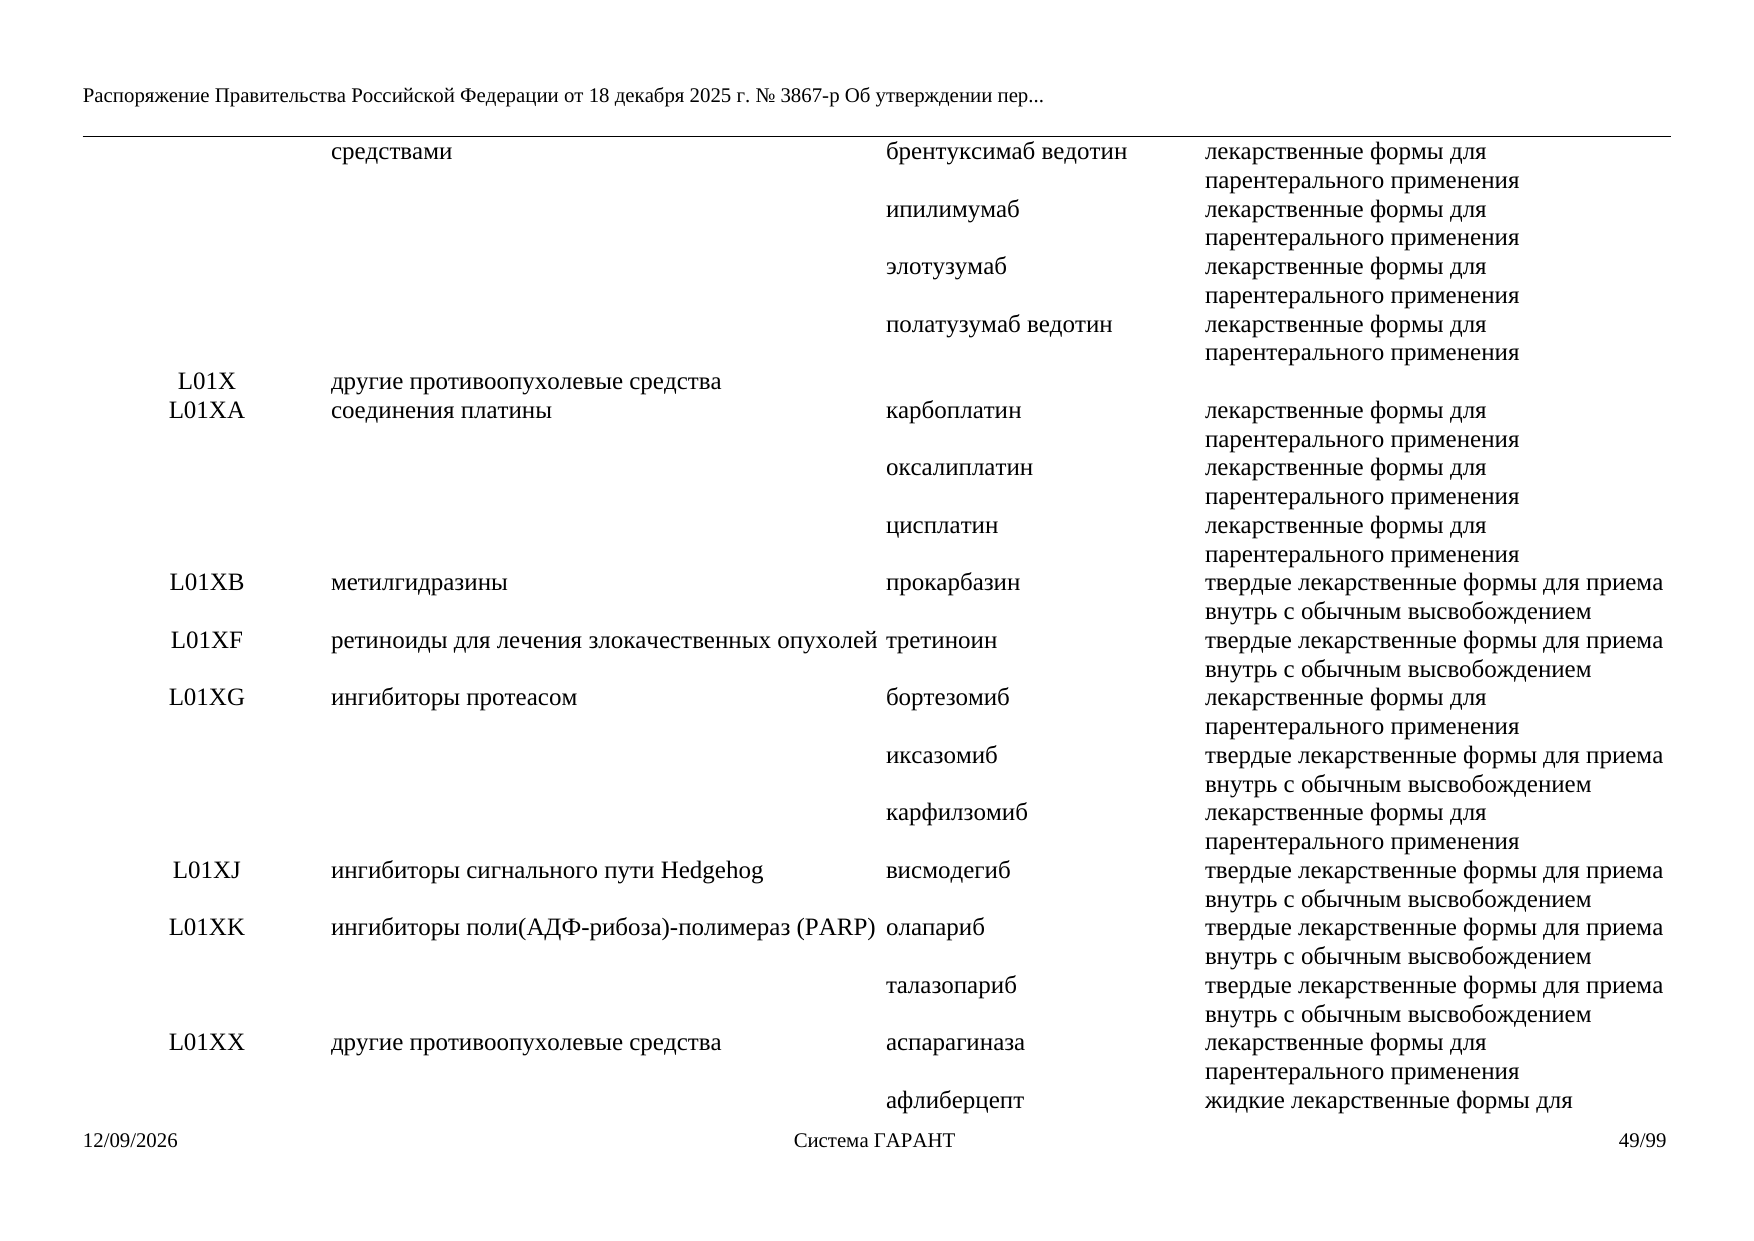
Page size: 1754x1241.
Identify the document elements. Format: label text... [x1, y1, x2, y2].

table_cell ингибиторы поли(АДФ-рибоза)-полимераз (PARP) [331, 913, 886, 970]
table_cell соединения платины [331, 395, 886, 452]
table_cell третиноин [886, 625, 1205, 682]
table_cell другие противоопухолевые средства [331, 1028, 886, 1085]
table_cell лекарственные формы для парентерального применения [1205, 395, 1671, 452]
table_cell [83, 1085, 331, 1114]
table_cell полатузумаб ведотин [886, 309, 1205, 366]
table_cell ипилимумаб [886, 194, 1205, 251]
table_cell [331, 1085, 886, 1114]
table_cell твердые лекарственные формы для приема внутрь с обычным высвобождением [1205, 913, 1671, 970]
table_cell иксазомиб [886, 740, 1205, 797]
table_cell [886, 366, 1205, 395]
table_cell твердые лекарственные формы для приема внутрь с обычным высвобождением [1205, 855, 1671, 912]
table_cell [1205, 366, 1671, 395]
table_cell L01XK [83, 913, 331, 970]
table_cell [331, 194, 886, 251]
table_cell [83, 740, 331, 797]
table_cell талазопариб [886, 970, 1205, 1027]
table_cell [83, 251, 331, 309]
table_cell L01XX [83, 1028, 331, 1085]
table_cell [83, 137, 331, 194]
table_cell прокарбазин [886, 568, 1205, 625]
table_cell средствами [331, 137, 886, 194]
table_cell карбоплатин [886, 395, 1205, 452]
table_cell бортезомиб [886, 683, 1205, 740]
table_cell твердые лекарственные формы для приема внутрь с обычным высвобождением [1205, 625, 1671, 682]
table_cell брентуксимаб ведотин [886, 137, 1205, 194]
table_cell афлиберцепт [886, 1085, 1205, 1114]
table_cell L01XJ [83, 855, 331, 912]
table_cell [331, 453, 886, 510]
table_cell [83, 970, 331, 1027]
table_cell [83, 453, 331, 510]
table_cell лекарственные формы для парентерального применения [1205, 510, 1671, 567]
table_cell олапариб [886, 913, 1205, 970]
table_cell ингибиторы сигнального пути Hedgehog [331, 855, 886, 912]
table_cell L01XA [83, 395, 331, 452]
table_cell оксалиплатин [886, 453, 1205, 510]
table_cell элотузумаб [886, 251, 1205, 309]
table_cell L01XB [83, 568, 331, 625]
table_cell лекарственные формы для парентерального применения [1205, 683, 1671, 740]
table_cell лекарственные формы для парентерального применения [1205, 309, 1671, 366]
table_cell ингибиторы протеасом [331, 683, 886, 740]
table_cell лекарственные формы для парентерального применения [1205, 1028, 1671, 1085]
table_cell лекарственные формы для парентерального применения [1205, 194, 1671, 251]
table_cell [83, 510, 331, 567]
table_cell цисплатин [886, 510, 1205, 567]
table_cell другие противоопухолевые средства [331, 366, 886, 395]
table_cell метилгидразины [331, 568, 886, 625]
table_cell [331, 309, 886, 366]
table_cell карфилзомиб [886, 798, 1205, 855]
table_cell твердые лекарственные формы для приема внутрь с обычным высвобождением [1205, 970, 1671, 1027]
table_cell [83, 194, 331, 251]
table_cell ретиноиды для лечения злокачественных опухолей [331, 625, 886, 682]
table_cell твердые лекарственные формы для приема внутрь с обычным высвобождением [1205, 740, 1671, 797]
table_cell L01XG [83, 683, 331, 740]
table_cell [331, 798, 886, 855]
table_cell лекарственные формы для парентерального применения [1205, 137, 1671, 194]
table_cell [83, 798, 331, 855]
table_cell лекарственные формы для парентерального применения [1205, 798, 1671, 855]
table_cell [331, 970, 886, 1027]
table_cell жидкие лекарственные формы для [1205, 1085, 1671, 1114]
table_cell L01XF [83, 625, 331, 682]
table_cell висмодегиб [886, 855, 1205, 912]
table_cell [83, 309, 331, 366]
table_cell [331, 251, 886, 309]
table_cell [331, 510, 886, 567]
table_cell L01X [83, 366, 331, 395]
table_cell аспарагиназа [886, 1028, 1205, 1085]
table_cell твердые лекарственные формы для приема внутрь с обычным высвобождением [1205, 568, 1671, 625]
table_cell лекарственные формы для парентерального применения [1205, 453, 1671, 510]
table_cell [331, 740, 886, 797]
table_cell лекарственные формы для парентерального применения [1205, 251, 1671, 309]
